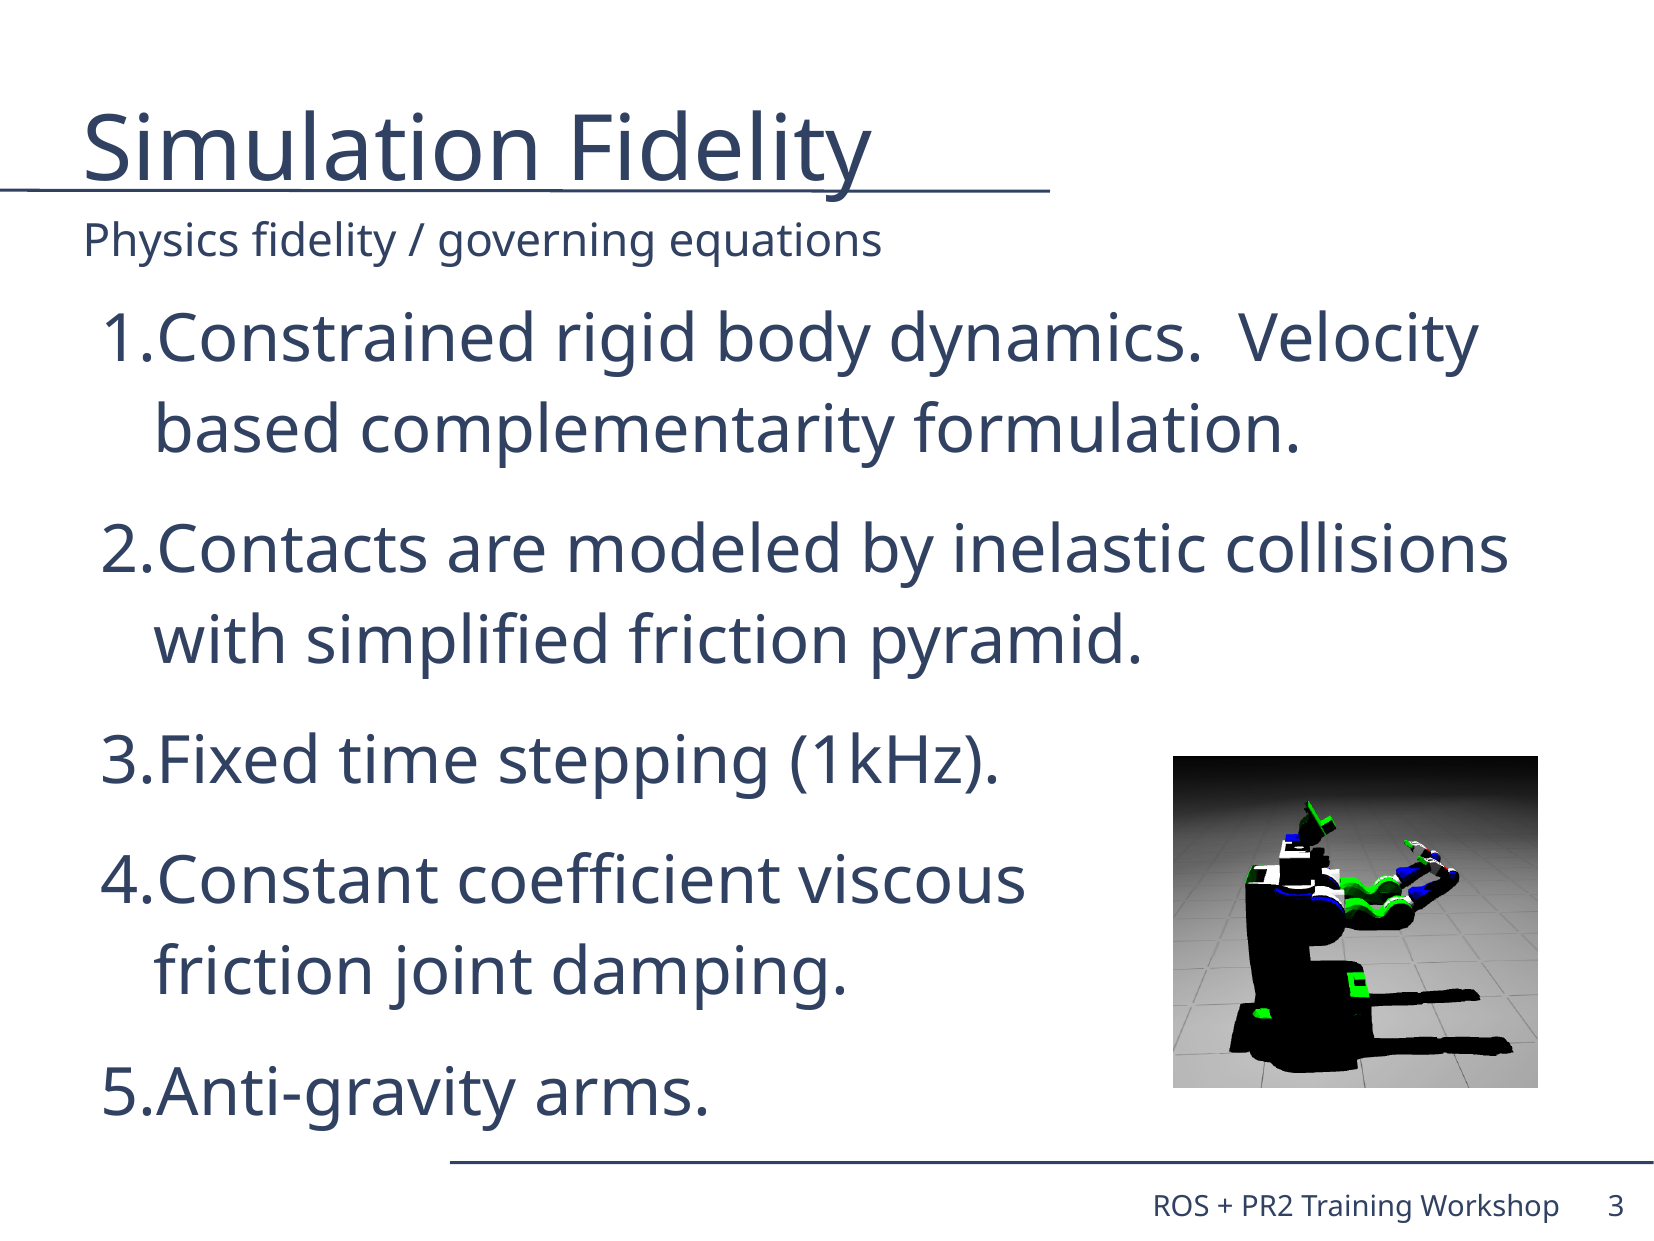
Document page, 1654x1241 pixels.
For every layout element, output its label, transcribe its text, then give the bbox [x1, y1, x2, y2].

title Simulation Fidelity Physics fidelity / governing equations [82, 73, 1571, 281]
picture [1173, 756, 1538, 1088]
list Constrained rigid body dynamics. Velocity based complementarity formulation. Contacts are modeled by inelastic collisions with simplified friction pyramid. Fixed time stepping (1kHz). Constant coefficient viscous friction joint damping. Anti-gravity arms. [82, 290, 1571, 1109]
